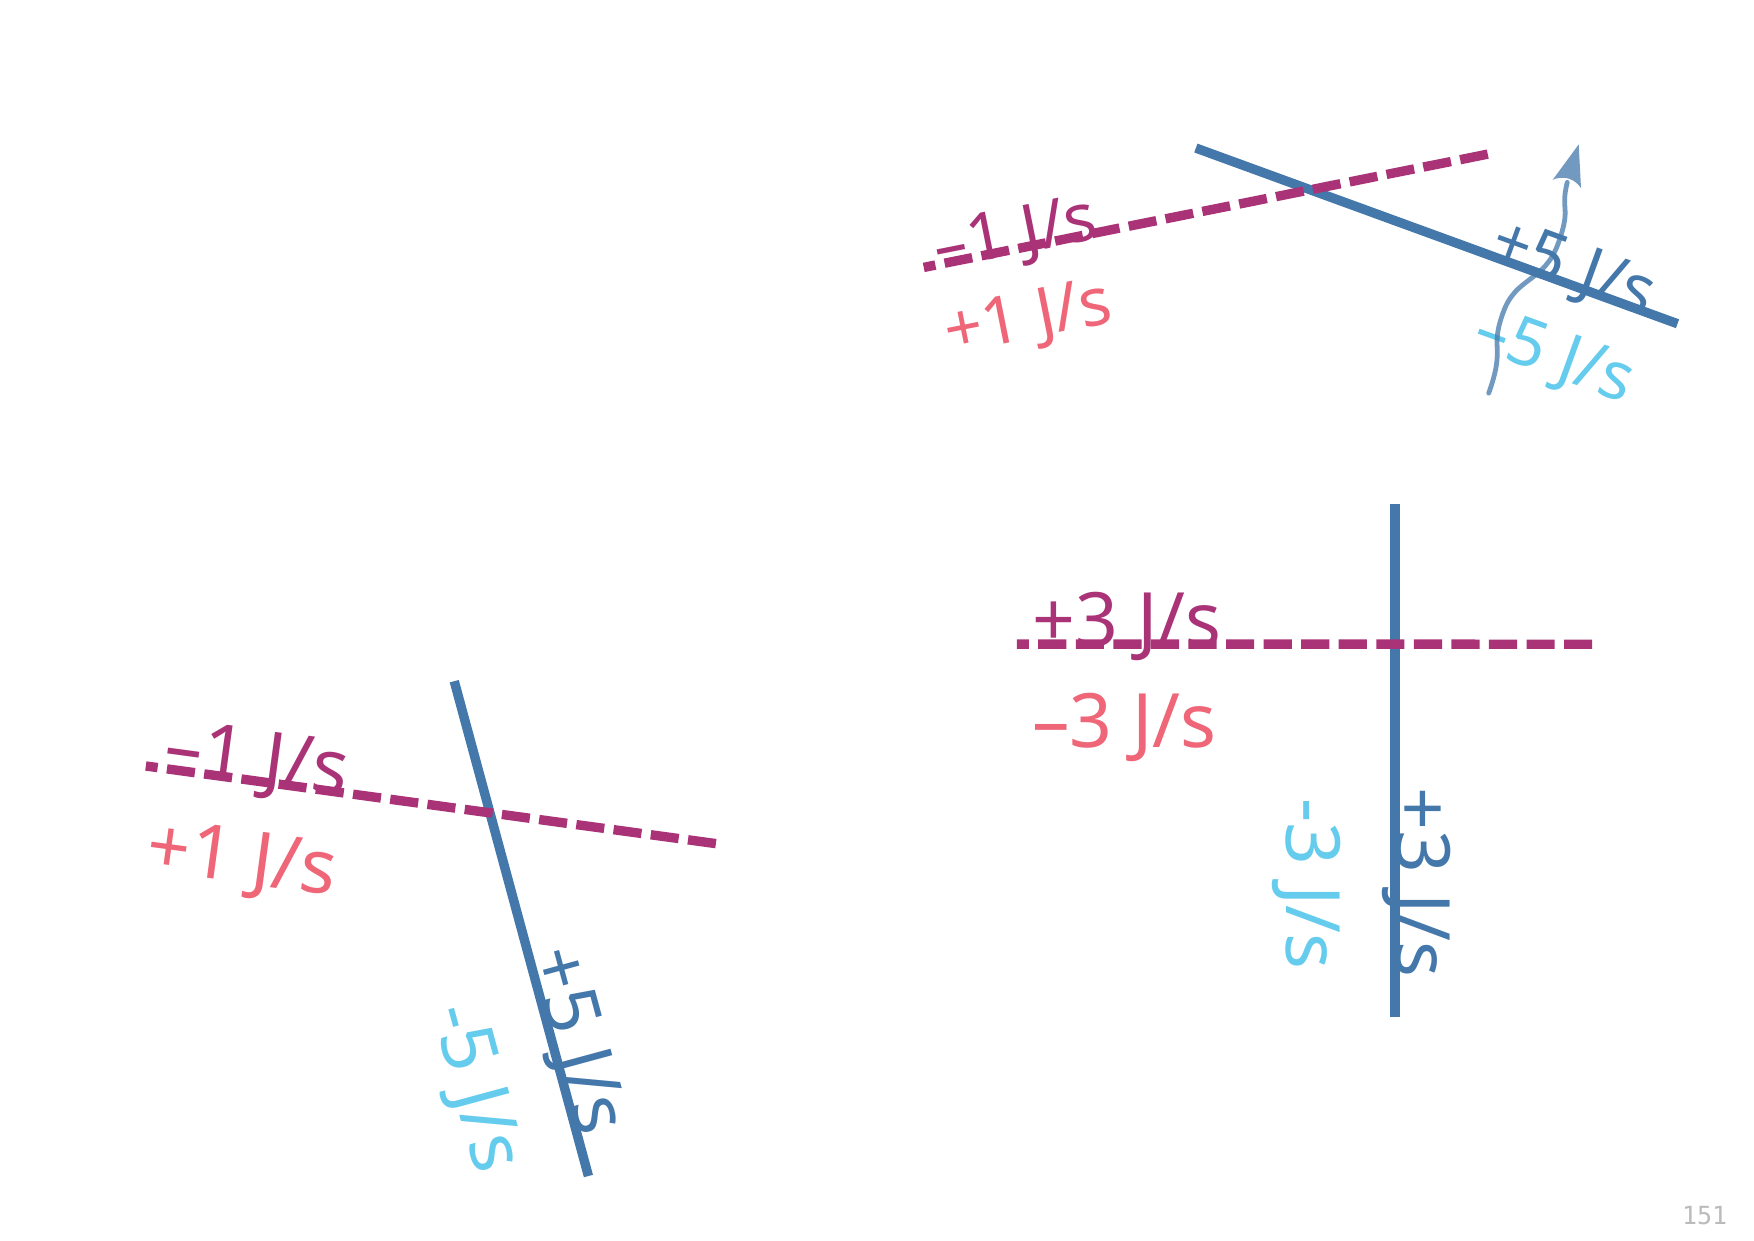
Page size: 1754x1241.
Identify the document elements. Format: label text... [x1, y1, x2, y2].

text_box [1338, 639, 1367, 649]
text_box [277, 787, 307, 793]
text_box +5 J/s [526, 914, 683, 1166]
text_box [687, 835, 717, 849]
text_box [575, 819, 605, 834]
text_box [1422, 156, 1452, 172]
text_box -3 J/s [1287, 783, 1385, 997]
text_box [389, 794, 419, 808]
text_box [1263, 639, 1292, 649]
text_box [1413, 639, 1443, 649]
text_box –3 J/s [1017, 649, 1251, 747]
text_box [1226, 639, 1255, 649]
text_box [1451, 639, 1480, 649]
text_box –1 J/s [147, 671, 385, 799]
text_box +3 J/s [1017, 548, 1251, 647]
text_box –5 J/s [1446, 255, 1669, 411]
text_box -5 J/s [425, 959, 575, 1191]
text_box [145, 761, 158, 772]
text_box [1348, 171, 1379, 187]
text_box [240, 782, 268, 787]
text_box [1459, 149, 1489, 165]
text_box [612, 825, 643, 839]
text_box [1238, 193, 1268, 209]
text_box +1 J/s [917, 225, 1164, 359]
text_box [1564, 639, 1593, 649]
text_box [426, 799, 457, 813]
text_box [166, 771, 195, 778]
text_box –1 J/s [907, 143, 1145, 270]
text_box +1 J/s [130, 771, 376, 900]
text_box [352, 792, 382, 803]
text_box [1526, 639, 1555, 649]
text_box [1144, 216, 1158, 228]
text_box [203, 777, 232, 783]
text_box [1016, 639, 1029, 649]
text_box [1311, 179, 1342, 194]
text_box [538, 814, 568, 829]
text_box +5 J/s [1473, 171, 1702, 327]
text_box [1164, 208, 1195, 224]
text_box [1275, 186, 1305, 202]
text_box [501, 809, 531, 823]
text_box [464, 804, 494, 818]
text_box [1385, 164, 1416, 180]
text_box [1301, 639, 1330, 649]
text_box [1201, 201, 1231, 217]
text_box [1488, 639, 1518, 649]
text_box [650, 830, 680, 844]
text_box [1376, 639, 1405, 649]
text_box +3 J/s [1397, 773, 1495, 1007]
text_box [315, 792, 344, 798]
